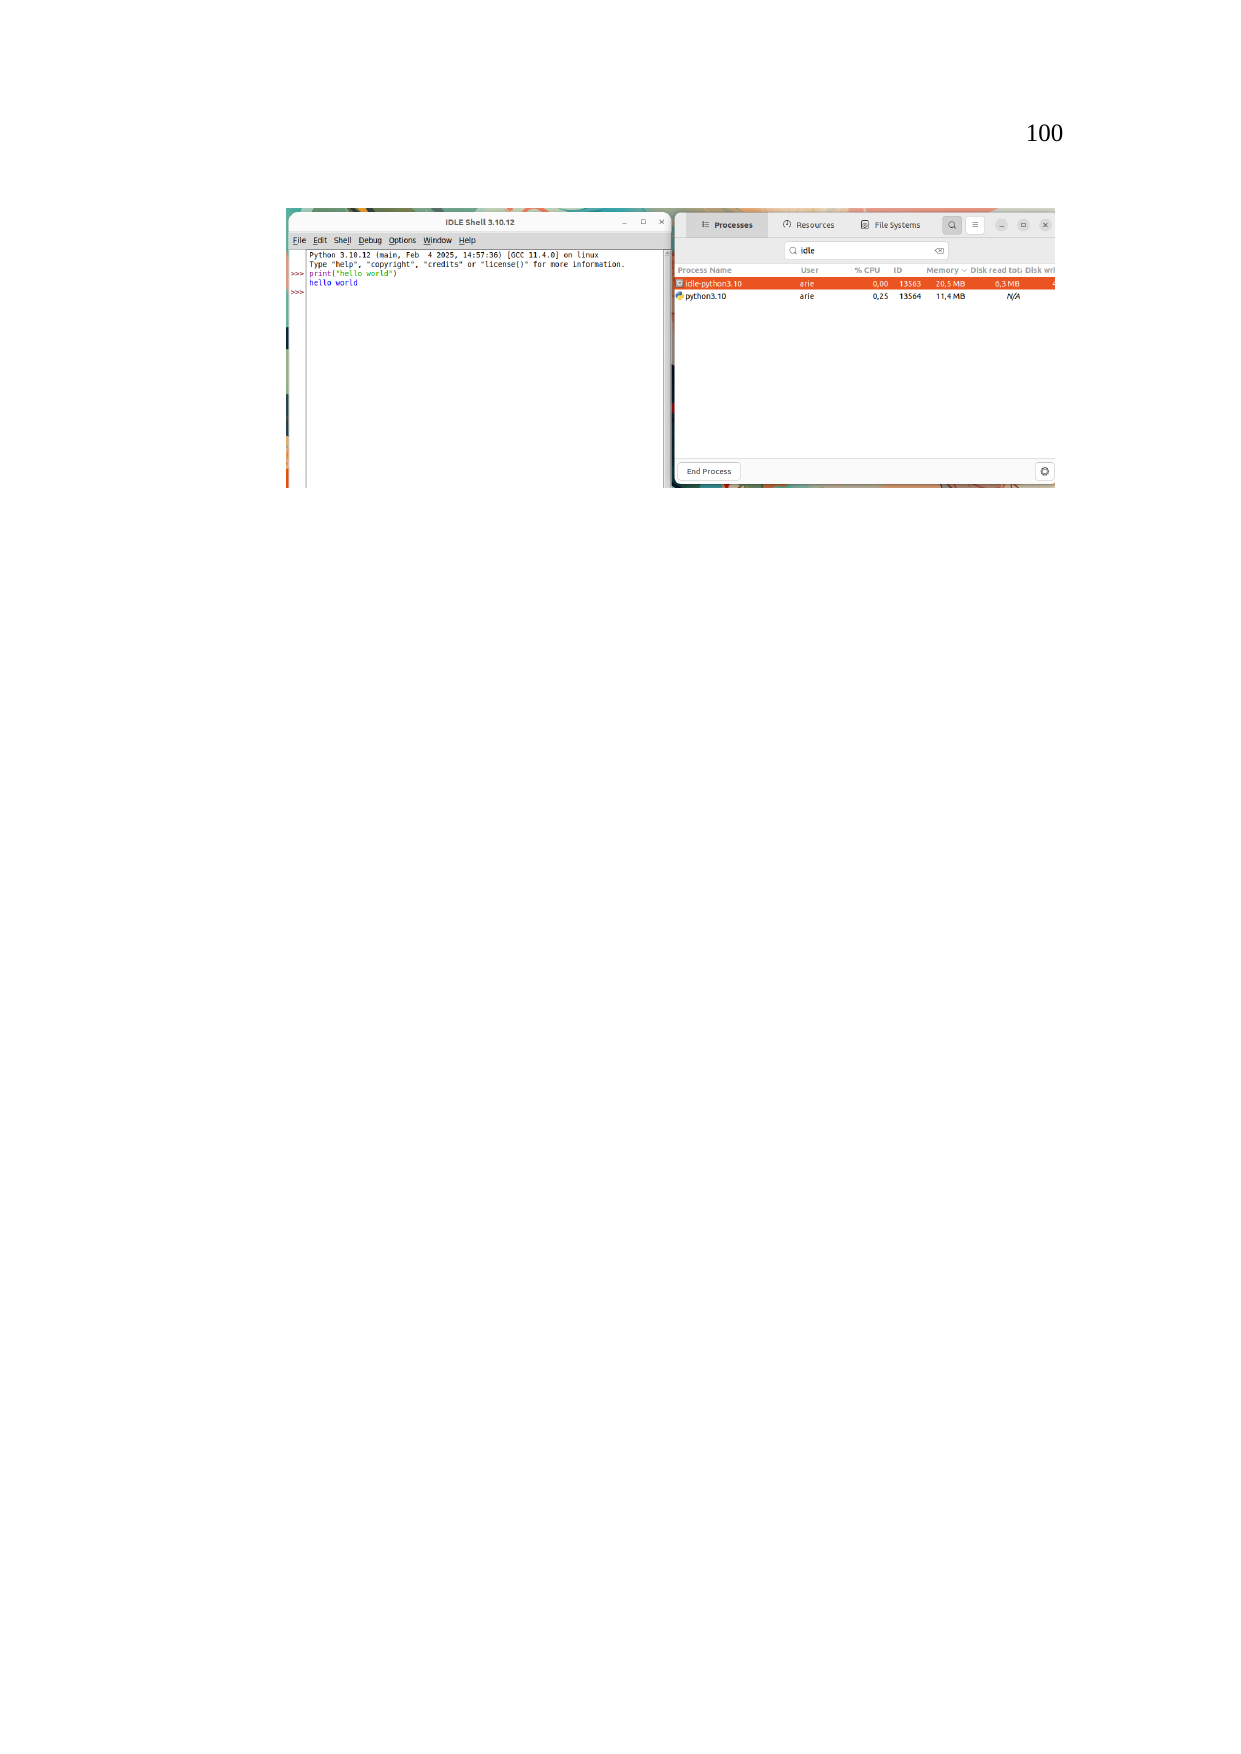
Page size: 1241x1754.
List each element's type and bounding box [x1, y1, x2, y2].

picture [286, 208, 1055, 488]
